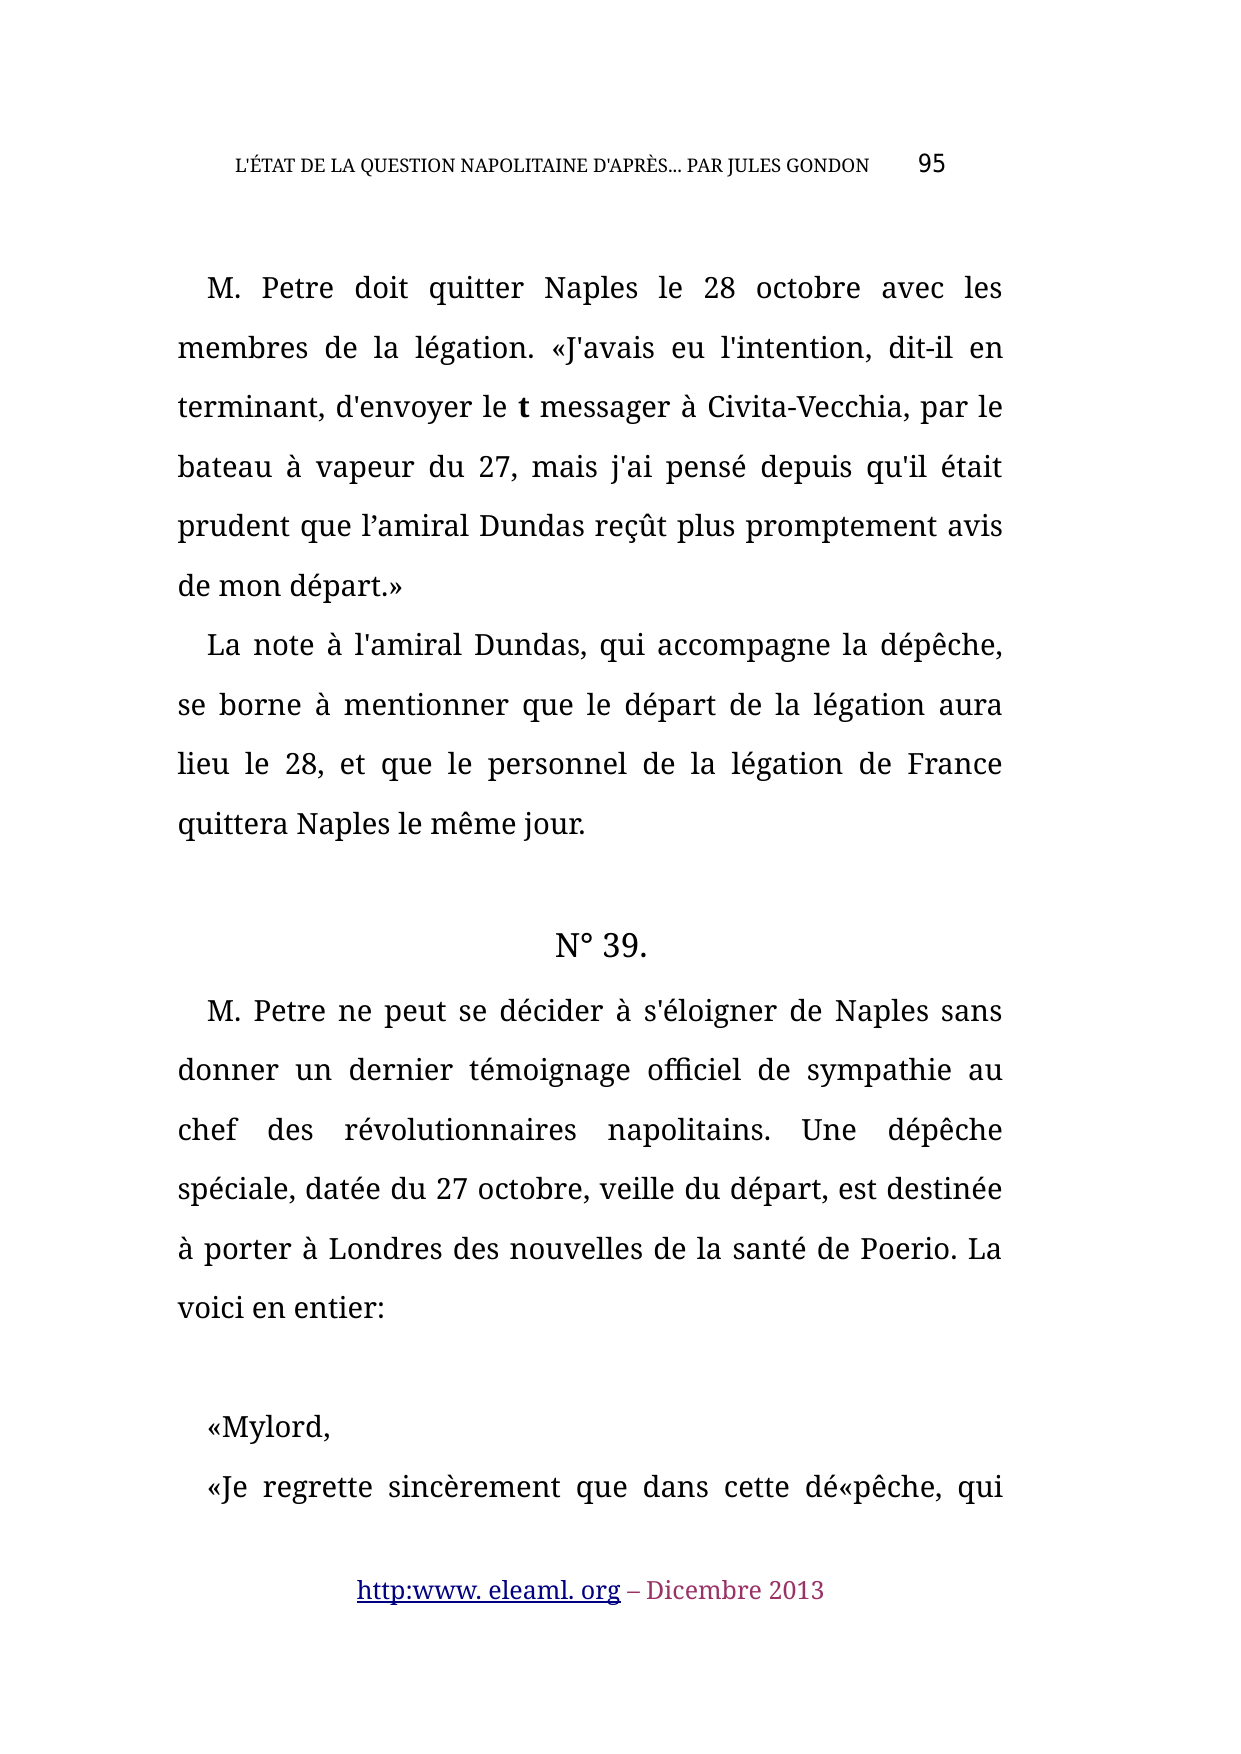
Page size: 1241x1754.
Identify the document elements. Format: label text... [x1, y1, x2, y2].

text M. Petre ne peut se décider à s'éloigner de Naples sans donner un dernier témoignage officiel de sympathie au chef des révolutionnaires napolitains. Une dépêche spéciale, datée du 27 octobre, veille du départ, est destinée à porter à Londres des nouvelles de la santé de Poerio. La voici en entier: [177, 990, 1004, 1327]
text «Mylord, [177, 1407, 1004, 1446]
text La note à l'amiral Dundas, qui accompagne la dépêche, se borne à mentionner que le départ de la légation aura lieu le 28, et que le personnel de la légation de France quittera Naples le même jour. [177, 625, 1004, 843]
text «Je regrette sincèrement que dans cette dé«pêche, qui [177, 1466, 1004, 1506]
text M. Petre doit quitter Naples le 28 octobre avec les membres de la légation. «J'avais eu l'intention, dit-il en terminant, d'envoyer le t messager à Civita-Vecchia, par le bateau à vapeur du 27, mais j'ai pensé depuis qu'il était prudent que l’amiral Dundas reçût plus promptement avis de mon départ.» [177, 268, 1004, 605]
text N° 39. [177, 922, 1004, 967]
